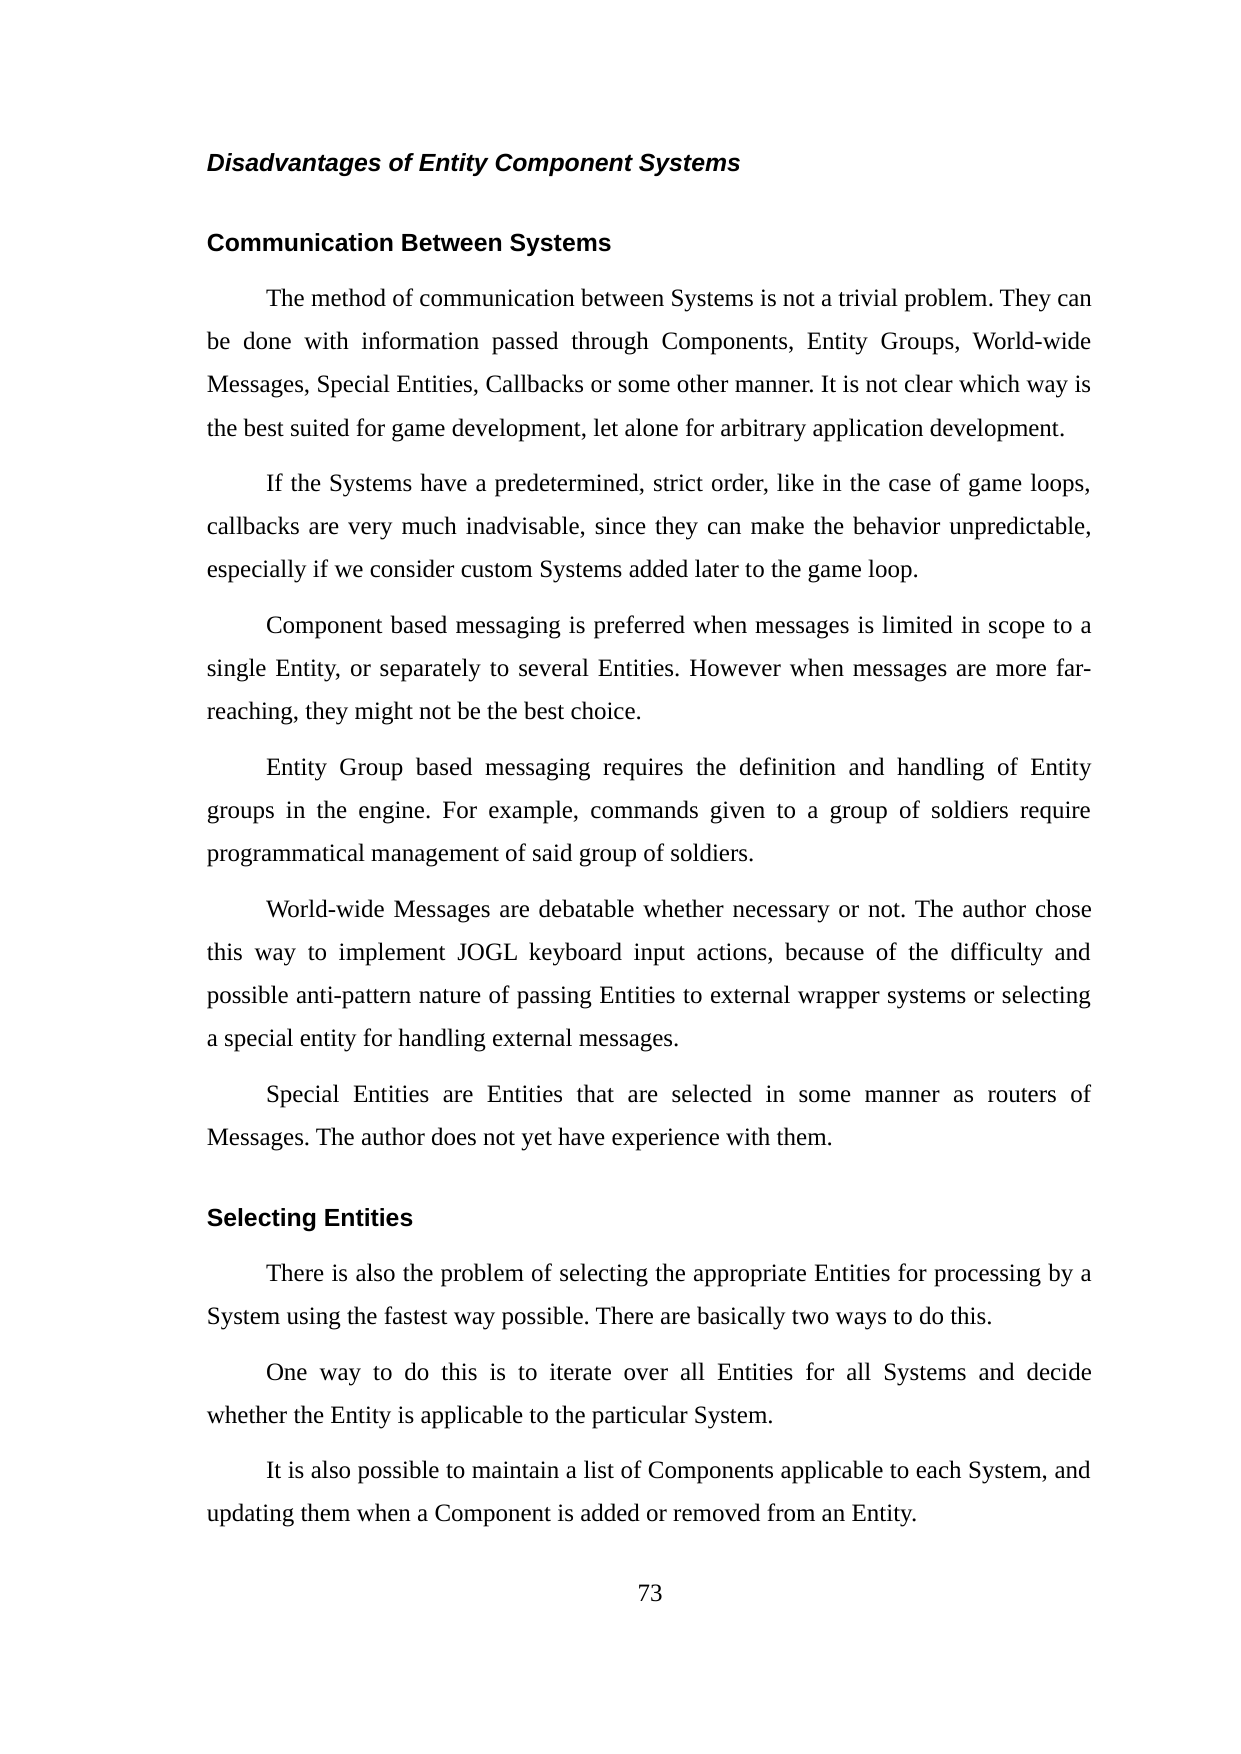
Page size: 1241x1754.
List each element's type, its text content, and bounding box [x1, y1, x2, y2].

text The method of communication between Systems is not a trivial problem. They can be done with information passed through Components, Entity Groups, World-wide Messages, Special Entities, Callbacks or some other manner. It is not clear which way is the best suited for game development, let alone for arbitrary application development. [207, 283, 1093, 441]
subtitle Selecting Entities [207, 1203, 1093, 1231]
text Entity Group based messaging requires the definition and handling of Entity groups in the engine. For example, commands given to a group of soldiers require programmatical management of said group of soldiers. [207, 752, 1093, 867]
text World-wide Messages are debatable whether necessary or not. The author chose this way to implement JOGL keyboard input actions, because of the difficulty and possible anti-pattern nature of passing Entities to external wrapper systems or selecting a special entity for handling external messages. [207, 894, 1093, 1052]
text There is also the problem of selecting the appropriate Entities for processing by a System using the fastest way possible. There are basically two ways to do this. [207, 1258, 1093, 1330]
subtitle Communication Between Systems [207, 228, 1093, 256]
text Component based messaging is preferred when messages is limited in scope to a single Entity, or separately to several Entities. However when messages are more far-reaching, they might not be the best choice. [207, 610, 1093, 725]
text Special Entities are Entities that are selected in some manner as routers of Messages. The author does not yet have experience with them. [207, 1079, 1093, 1151]
text One way to do this is to iterate over all Entities for all Systems and decide whether the Entity is applicable to the particular System. [207, 1357, 1093, 1428]
text If the Systems have a predetermined, strict order, like in the case of game loops, callbacks are very much inadvisable, since they can make the behavior unpredictable, especially if we consider custom Systems added later to the game loop. [207, 468, 1093, 583]
text It is also possible to maintain a list of Components applicable to each System, and updating them when a Component is added or removed from an Entity. [207, 1455, 1093, 1527]
subtitle Disadvantages of Entity Component Systems [207, 148, 1093, 176]
